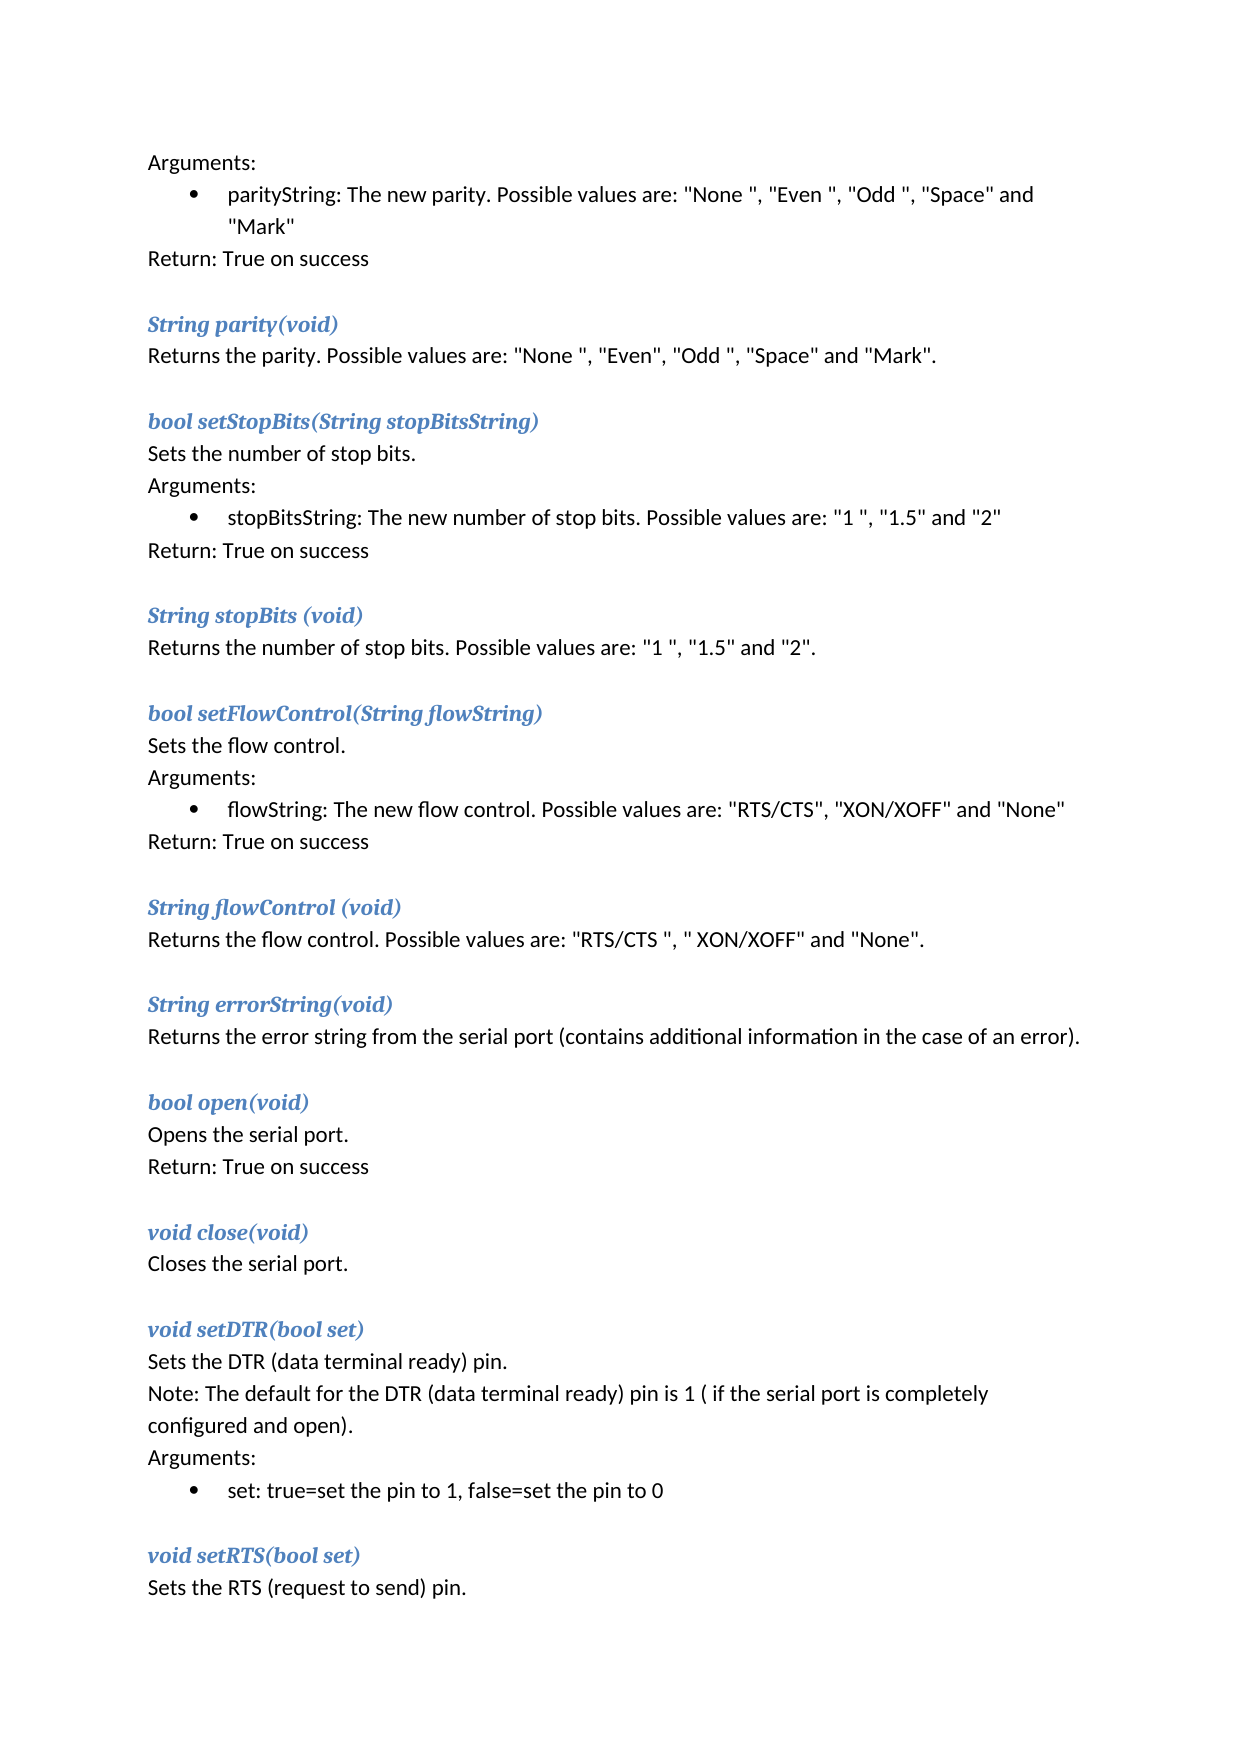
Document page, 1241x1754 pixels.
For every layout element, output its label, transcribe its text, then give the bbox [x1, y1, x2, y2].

text Sets the DTR (data terminal ready) pin. [148, 1347, 1093, 1375]
text Return: True on success [148, 1152, 1093, 1180]
text Return: True on success [148, 536, 1093, 564]
subtitle void setRTS(bool set) [148, 1543, 1093, 1569]
list stopBitsString: The new number of stop bits. Possible values are: "1 ", "1.5" and "2" [190, 503, 1093, 532]
text Arguments: [148, 763, 1093, 791]
subtitle String flowControl (void) [148, 894, 1093, 921]
text Arguments: [148, 471, 1093, 499]
text Sets the flow control. [148, 731, 1093, 759]
subtitle String parity(void) [148, 311, 1093, 338]
subtitle bool open(void) [148, 1089, 1093, 1116]
subtitle bool setFlowControl(String flowString) [148, 701, 1093, 727]
text Arguments: [148, 1443, 1093, 1472]
text Sets the number of stop bits. [148, 439, 1093, 467]
subtitle void close(void) [148, 1219, 1093, 1246]
text Returns the flow control. Possible values are: "RTS/CTS ", " XON/XOFF" and "None". [148, 925, 1093, 953]
text Opens the serial port. [148, 1120, 1093, 1148]
text Return: True on success [148, 244, 1093, 272]
text Closes the serial port. [148, 1249, 1093, 1277]
subtitle String stopBits (void) [148, 603, 1093, 629]
subtitle void setDTR(bool set) [148, 1317, 1093, 1343]
list flowString: The new flow control. Possible values are: "RTS/CTS", "XON/XOFF" and "None" [190, 795, 1093, 823]
text Sets the RTS (request to send) pin. [148, 1573, 1093, 1601]
subtitle String errorString(void) [148, 992, 1093, 1018]
text Returns the error string from the serial port (contains additional information in the case of an error). [148, 1022, 1093, 1050]
list parityString: The new parity. Possible values are: "None ", "Even ", "Odd ", "Space" and "Mark" [190, 180, 1093, 240]
list set: true=set the pin to 1, false=set the pin to 0 [190, 1476, 1093, 1504]
text Arguments: [148, 148, 1093, 176]
text Note: The default for the DTR (data terminal ready) pin is 1 ( if the serial port is completely configured and open). [148, 1379, 1093, 1439]
text Return: True on success [148, 827, 1093, 855]
text Returns the parity. Possible values are: "None ", "Even", "Odd ", "Space" and "Mark". [148, 342, 1093, 370]
subtitle bool setStopBits(String stopBitsString) [148, 409, 1093, 435]
text Returns the number of stop bits. Possible values are: "1 ", "1.5" and "2". [148, 633, 1093, 661]
